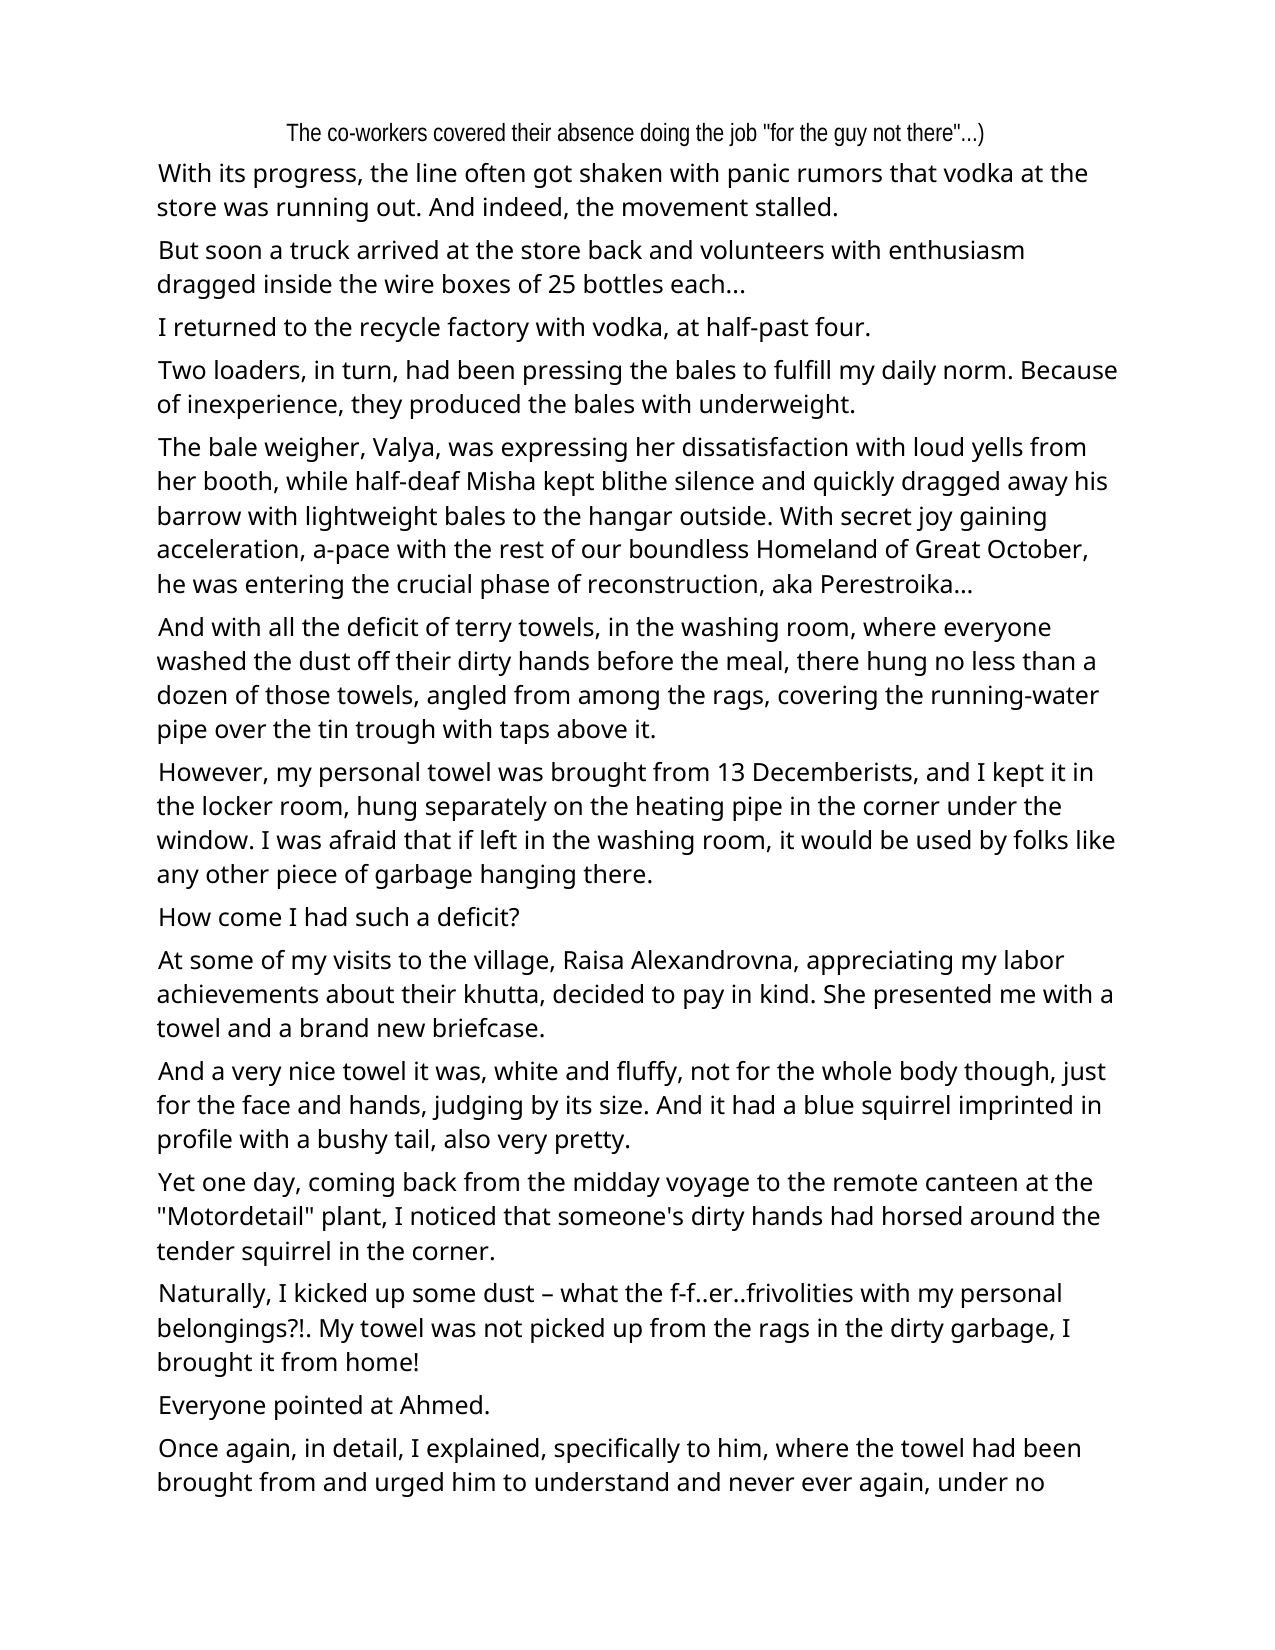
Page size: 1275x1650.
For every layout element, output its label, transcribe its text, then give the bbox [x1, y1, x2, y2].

text At some of my visits to the village, Raisa Alexandrovna, appreciating my labor achievements about their khutta, decided to pay in kind. She presented me with a towel and a brand new briefcase. [156, 943, 1118, 1045]
text But soon a truck arrived at the store back and volunteers with enthusiasm dragged inside the wire boxes of 25 bottles each... [156, 233, 1118, 301]
text The bale weigher, Valya, was expressing her dissatisfaction with loud yells from her booth, while half-deaf Misha kept blithe silence and quickly dragged away his barrow with lightweight bales to the hangar outside. With secret joy gaining acceleration, a-pace with the rest of our boundless Homeland of Great October, he was entering the crucial phase of reconstruction, aka Perestroika… [156, 430, 1118, 600]
text With its progress, the line often got shaken with panic rumors that vodka at the store was running out. And indeed, the movement stalled. [156, 156, 1118, 224]
list The co-workers covered their absence doing the job "for the guy not there"...) [286, 118, 1118, 147]
text However, my personal towel was brought from 13 Decemberists, and I kept it in the locker room, hung separately on the heating pipe in the corner under the window. I was afraid that if left in the washing room, it would be used by folks like any other piece of garbage hanging there. [156, 754, 1118, 891]
text I returned to the recycle factory with vodka, at half-past four. [156, 310, 1118, 344]
text Naturally, I kicked up some dust – what the f-f..er..frivolities with my personal belongings?!. My towel was not picked up from the rags in the dirty garbage, I brought it from home! [156, 1276, 1118, 1378]
text And with all the deficit of terry towels, in the washing room, where everyone washed the dust off their dirty hands before the meal, there hung no less than a dozen of those towels, angled from among the rags, covering the running-water pipe over the tin trough with taps above it. [156, 609, 1118, 746]
text Two loaders, in turn, had been pressing the bales to fulfill my daily norm. Because of inexperience, they produced the bales with underweight. [156, 353, 1118, 421]
text Yet one day, coming back from the midday voyage to the remote canteen at the "Motordetail" plant, I noticed that someone's dirty hands had horsed around the tender squirrel in the corner. [156, 1165, 1118, 1267]
text And a very nice towel it was, white and fluffy, not for the whole body though, just for the face and hands, judging by its size. And it had a blue squirrel imprinted in profile with a bushy tail, also very pretty. [156, 1054, 1118, 1156]
text Once again, in detail, I explained, specifically to him, where the towel had been brought from and urged him to understand and never ever again, under no [156, 1430, 1118, 1498]
text How come I had such a deficit? [156, 900, 1118, 934]
text Everyone pointed at Ahmed. [156, 1387, 1118, 1421]
